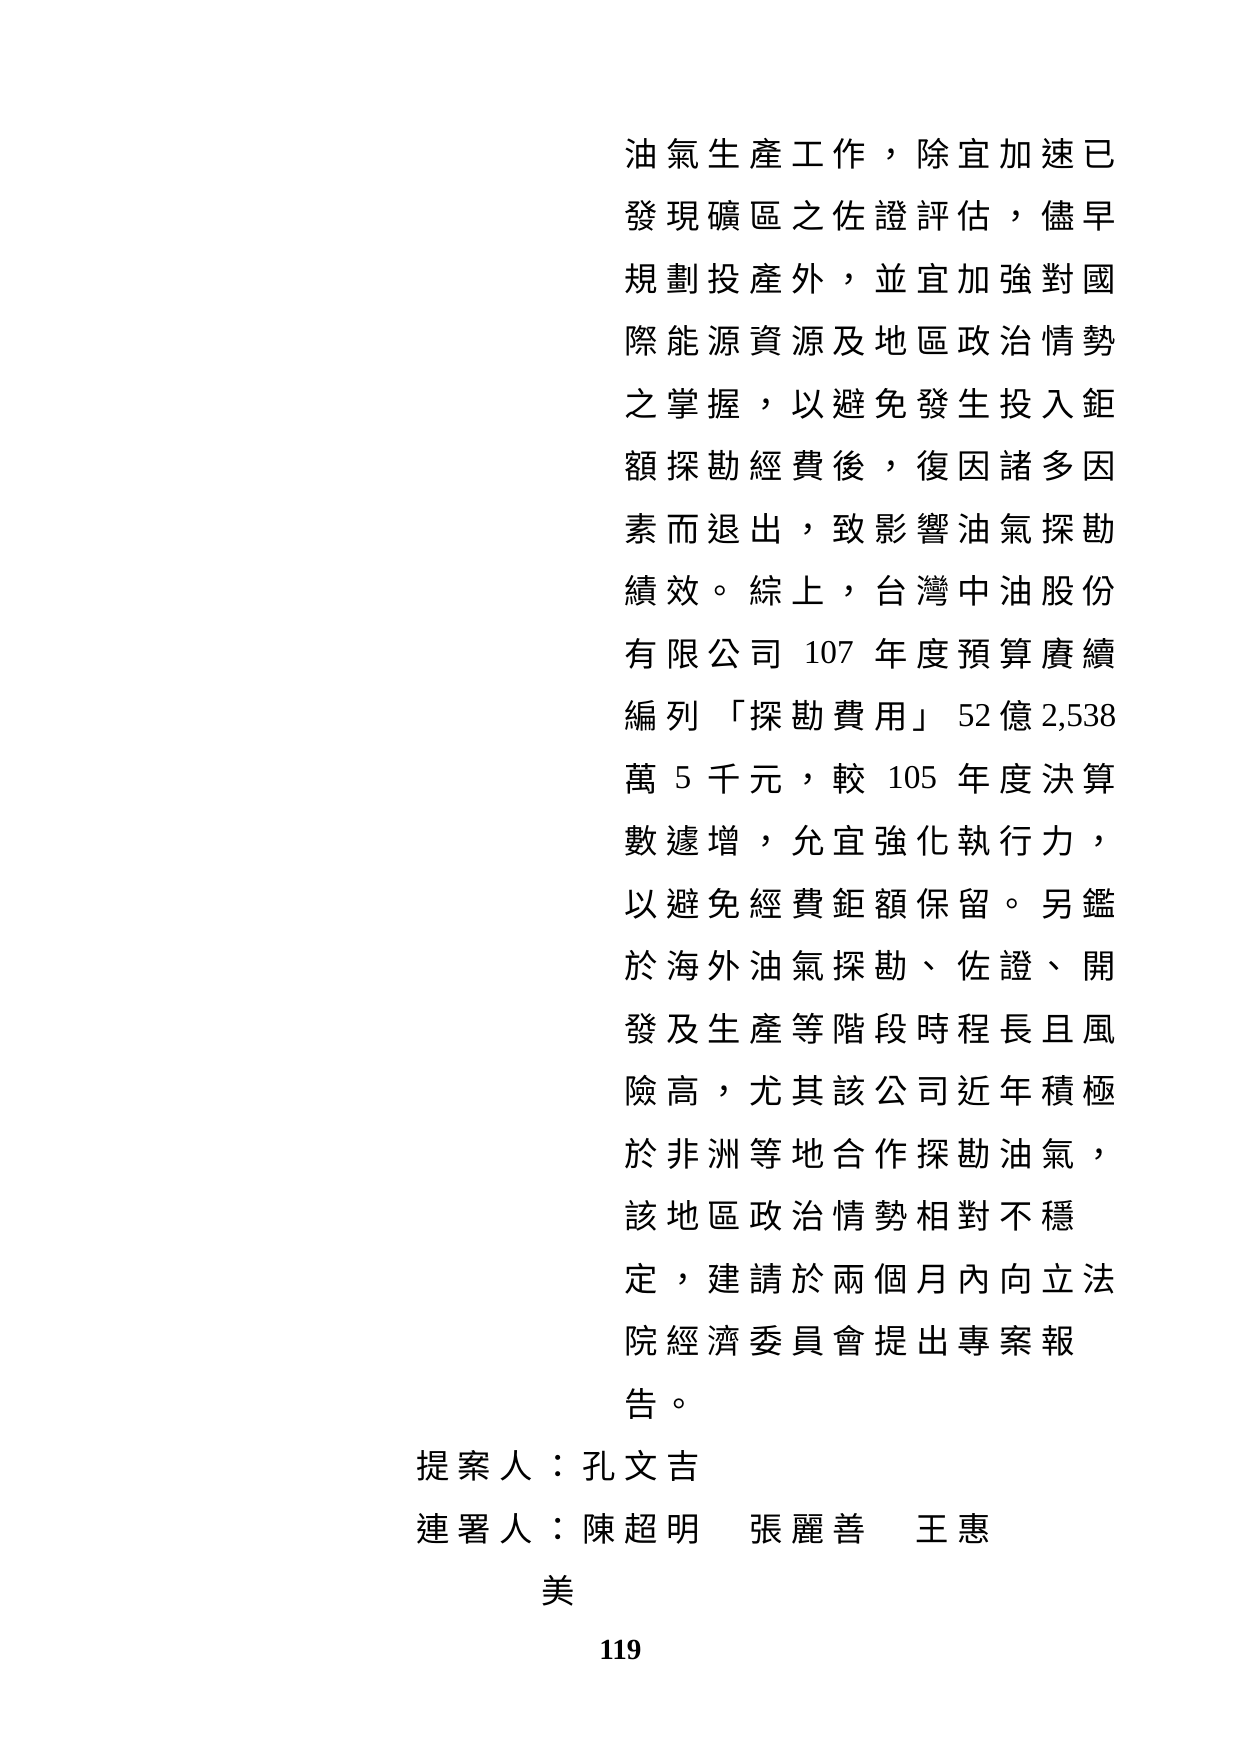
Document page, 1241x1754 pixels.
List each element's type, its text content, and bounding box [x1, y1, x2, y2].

list 油氣生產工作，除宜加速已發現礦區之佐證評估，儘早規劃投產外，並宜加強對國際能源資源及地區政治情勢之掌握，以避免發生投入鉅額探勘經費後，復因諸多因素而退出，致影響油氣探勘績效。綜上，台灣中油股份有限公司107年度預算賡續編列「探勘費用」52億2,538萬5千元，較105年度決算數遽增，允宜強化執行力，以避免經費鉅額保留。另鑑於海外油氣探勘、佐證、開發及生產等階段時程長且風險高，尤其該公司近年積極於非洲等地合作探勘油氣，該地區政治情勢相對不穩定，建請於兩個月內向立法院經濟委員會提出專案報告。 [489, 110, 1120, 1423]
text 提案人：孔文吉 [397, 1423, 1016, 1485]
text 連署人：陳超明 張麗善 王惠美 [397, 1485, 1016, 1610]
